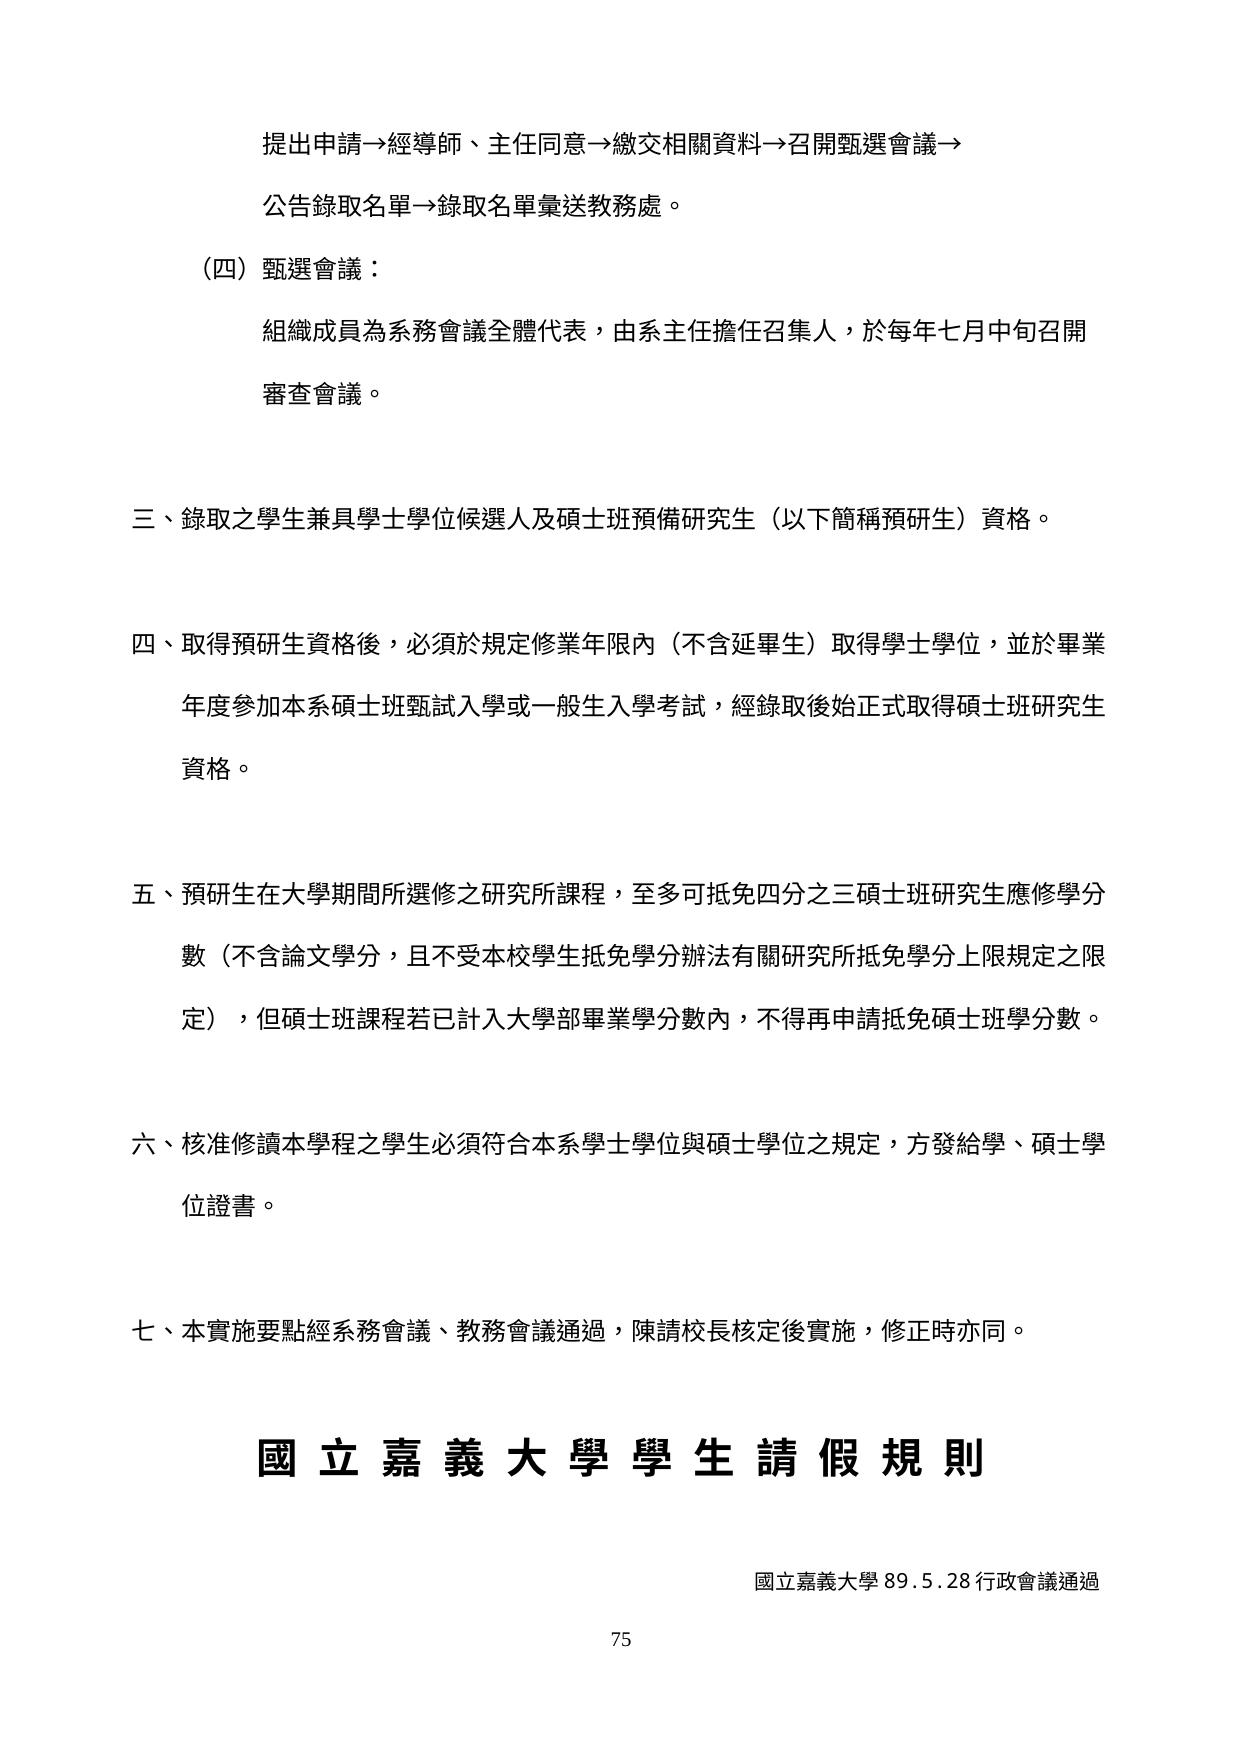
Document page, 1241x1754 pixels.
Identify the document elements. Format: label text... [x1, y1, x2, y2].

text 組織成員為系務會議全體代表，由系主任擔任召集人，於每年七月中旬召開審查會議。 [262, 288, 1110, 413]
text 四、取得預研生資格後，必須於規定修業年限內（不含延畢生）取得學士學位，並於畢業年度參加本系碩士班甄試入學或一般生入學考試，經錄取後始正式取得碩士班研究生資格。 [131, 601, 1110, 788]
text 公告錄取名單→錄取名單彙送教務處。 [262, 163, 1110, 226]
text 三、錄取之學生兼具學士學位候選人及碩士班預備研究生（以下簡稱預研生）資格。 [131, 476, 1110, 538]
text 五、預研生在大學期間所選修之研究所課程，至多可抵免四分之三碩士班研究生應修學分數（不含論文學分，且不受本校學生抵免學分辦法有關研究所抵免學分上限規定之限定），但碩士班課程若已計入大學部畢業學分數內，不得再申請抵免碩士班學分數。 [131, 851, 1110, 1038]
text 六、核准修讀本學程之學生必須符合本系學士學位與碩士學位之規定，方發給學、碩士學位證書。 [131, 1101, 1110, 1226]
text 七、本實施要點經系務會議、教務會議通過，陳請校長核定後實施，修正時亦同。 [131, 1288, 1110, 1351]
text 提出申請→經導師、主任同意→繳交相關資料→召開甄選會議→ [262, 101, 1110, 163]
text （四）甄選會議： [187, 226, 1110, 288]
subtitle 國 立 嘉 義 大 學 學 生 請 假 規 則 [131, 1413, 1110, 1476]
text 國立嘉義大學89.5.28行政會議通過 [131, 1538, 1110, 1601]
